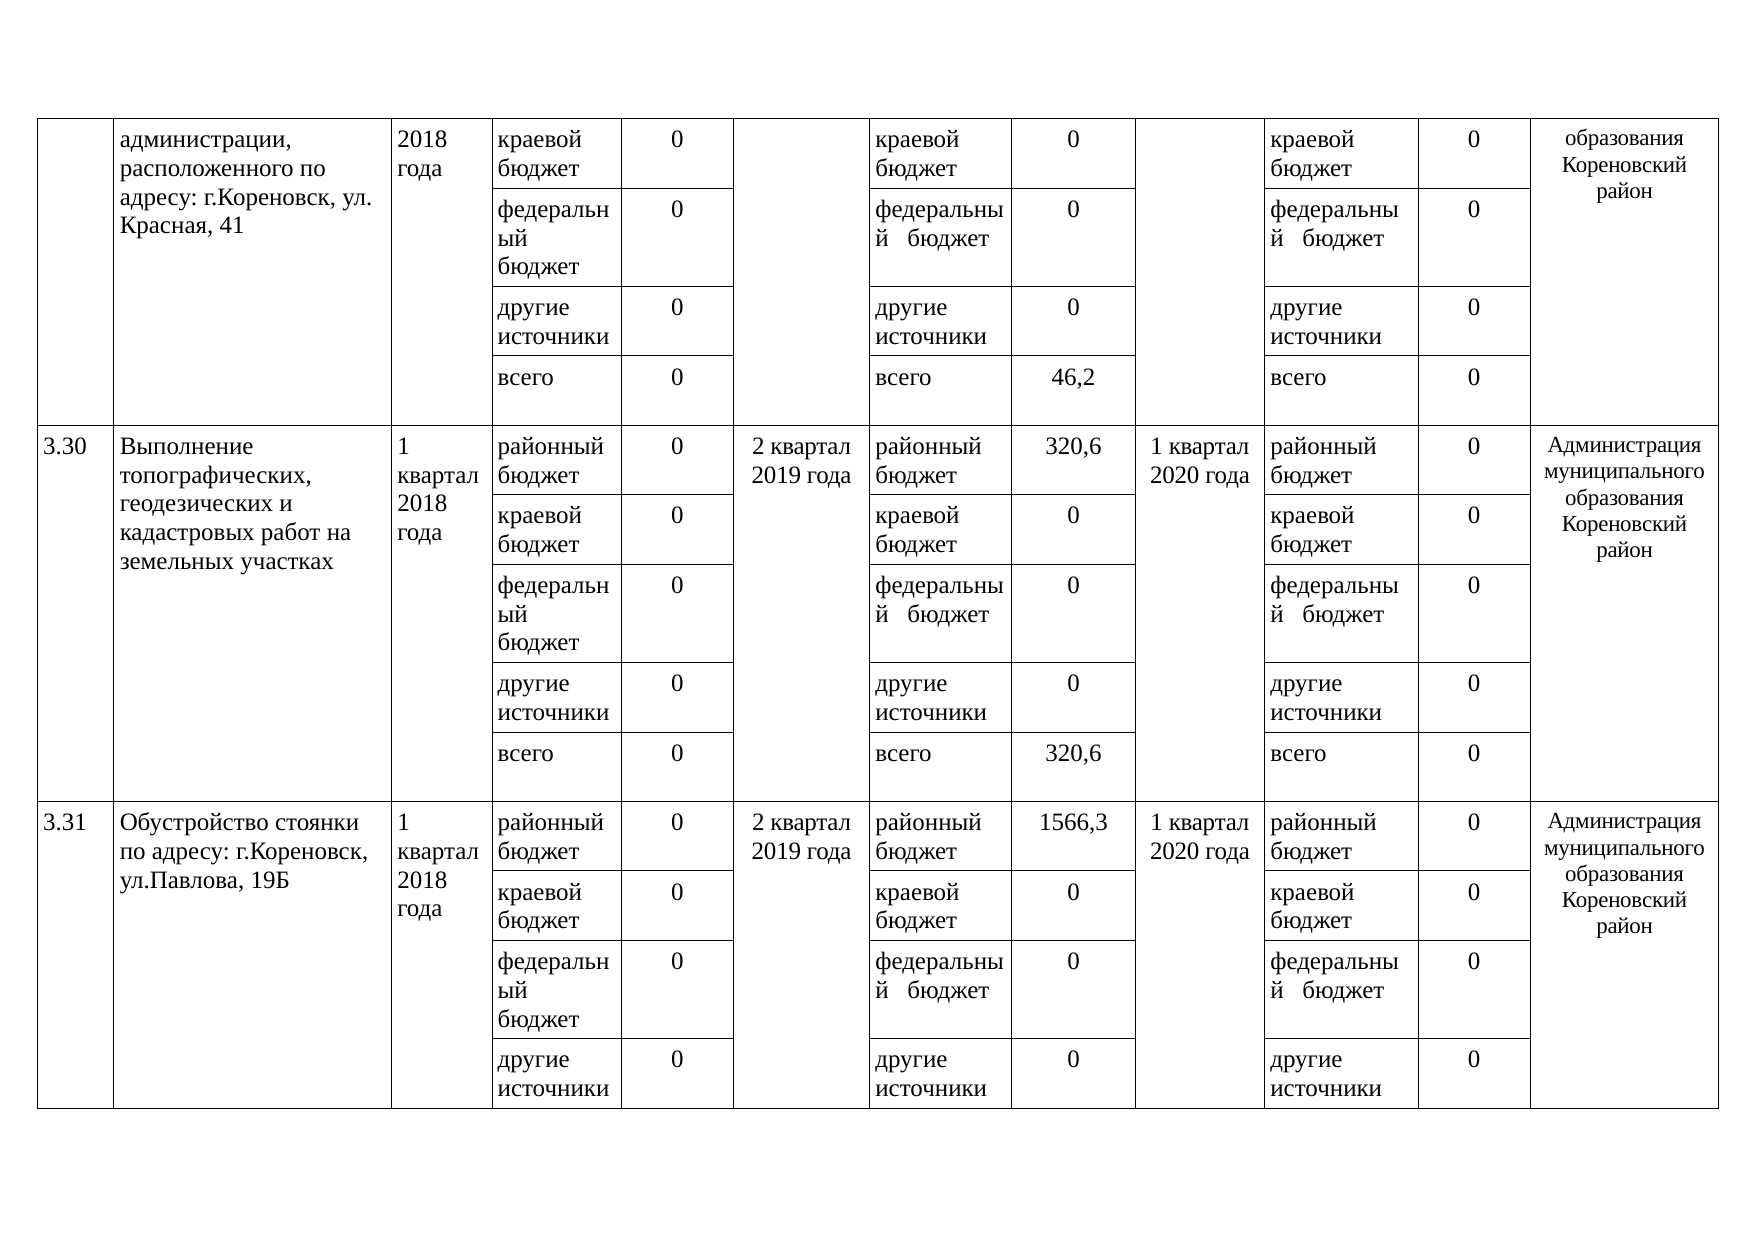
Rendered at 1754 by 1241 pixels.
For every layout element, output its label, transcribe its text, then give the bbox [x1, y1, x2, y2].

table_cell 0 [622, 565, 733, 662]
table_cell 0 [622, 871, 733, 940]
table_cell всего [493, 356, 621, 425]
table_cell администрации, расположенного по адресу: г.Кореновск, ул. Красная, 41 [114, 119, 391, 425]
table_cell другие источники [493, 287, 621, 355]
table_cell федеральный бюджет [1265, 189, 1418, 286]
table_cell другие источники [870, 1039, 1011, 1108]
table_cell федеральный бюджет [493, 189, 621, 286]
table_cell федеральный бюджет [493, 565, 621, 662]
table_cell 0 [622, 941, 733, 1038]
table_cell районный бюджет [1265, 802, 1418, 870]
table_cell 1 квартал 2020 года [1136, 802, 1264, 1108]
table_cell другие источники [493, 1039, 621, 1108]
table_cell краевой бюджет [1265, 871, 1418, 940]
table_cell 0 [1012, 287, 1135, 355]
table_cell 1566,3 [1012, 802, 1135, 870]
table_cell 1 квартал 2018 года [392, 426, 492, 801]
table_cell Администрация муниципального образования Кореновский район [1531, 426, 1718, 801]
table_cell районный бюджет [1265, 426, 1418, 494]
table_cell другие источники [870, 287, 1011, 355]
table_cell районный бюджет [493, 426, 621, 494]
table_cell федеральный бюджет [870, 565, 1011, 662]
table_cell 0 [622, 119, 733, 188]
table_cell всего [1265, 356, 1418, 425]
table_cell 0 [1419, 287, 1530, 355]
table_cell 0 [622, 495, 733, 564]
table_cell районный бюджет [493, 802, 621, 870]
table_cell 2 квартал 2019 года [734, 802, 869, 1108]
table_cell 0 [1419, 565, 1530, 662]
table_cell Выполнение топографических, геодезических и кадастровых работ на земельных участках [114, 426, 391, 801]
table_cell краевой бюджет [870, 871, 1011, 940]
table_cell всего [870, 733, 1011, 801]
table_cell другие источники [493, 663, 621, 731]
table_cell Администрация муниципального образования Кореновский район [1531, 802, 1718, 1108]
table_cell 0 [1012, 119, 1135, 188]
table_cell 0 [1419, 802, 1530, 870]
table_cell краевой бюджет [493, 871, 621, 940]
table_cell 0 [1012, 189, 1135, 286]
table_cell всего [1265, 733, 1418, 801]
table_cell 3.30 [38, 426, 113, 801]
table_cell краевой бюджет [493, 119, 621, 188]
table_cell краевой бюджет [870, 495, 1011, 564]
table_cell 0 [1012, 1039, 1135, 1108]
table_cell 2 квартал 2019 года [734, 426, 869, 801]
table_cell Обустройство стоянки по адресу: г.Кореновск, ул.Павлова, 19Б [114, 802, 391, 1108]
table_cell образования Кореновский район [1531, 119, 1718, 425]
table_cell краевой бюджет [1265, 119, 1418, 188]
table_cell федеральный бюджет [870, 189, 1011, 286]
table_cell 0 [622, 1039, 733, 1108]
table_cell 1 квартал 2018 года [392, 802, 492, 1108]
table_cell 0 [622, 426, 733, 494]
table_cell [38, 119, 113, 425]
table_cell 0 [622, 663, 733, 731]
table_cell всего [870, 356, 1011, 425]
table_cell 0 [1419, 356, 1530, 425]
table_cell 0 [1419, 941, 1530, 1038]
table_cell краевой бюджет [493, 495, 621, 564]
table_cell краевой бюджет [870, 119, 1011, 188]
table_cell 2018 года [392, 119, 492, 425]
table_cell [1136, 119, 1264, 425]
table_cell 0 [622, 189, 733, 286]
table_cell другие источники [1265, 287, 1418, 355]
table_cell другие источники [1265, 1039, 1418, 1108]
table_cell всего [493, 733, 621, 801]
table_cell 0 [1419, 189, 1530, 286]
table_cell 0 [1419, 119, 1530, 188]
table_cell районный бюджет [870, 426, 1011, 494]
table_cell 0 [1012, 663, 1135, 731]
table_cell федеральный бюджет [493, 941, 621, 1038]
table_cell районный бюджет [870, 802, 1011, 870]
table_cell 0 [622, 287, 733, 355]
table_cell другие источники [870, 663, 1011, 731]
table_cell 0 [1012, 941, 1135, 1038]
table_cell 0 [1012, 565, 1135, 662]
table_cell 0 [1419, 871, 1530, 940]
table_cell [734, 119, 869, 425]
table_cell федеральный бюджет [1265, 941, 1418, 1038]
table_cell 46,2 [1012, 356, 1135, 425]
table_cell краевой бюджет [1265, 495, 1418, 564]
table_cell другие источники [1265, 663, 1418, 731]
table_cell 0 [622, 356, 733, 425]
table_cell 0 [1419, 1039, 1530, 1108]
table_cell федеральный бюджет [870, 941, 1011, 1038]
table_cell 0 [622, 802, 733, 870]
table_cell 320,6 [1012, 426, 1135, 494]
table_cell 0 [1012, 495, 1135, 564]
table_cell 3.31 [38, 802, 113, 1108]
table_cell 0 [1419, 426, 1530, 494]
table_cell 0 [1419, 495, 1530, 564]
table_cell 320,6 [1012, 733, 1135, 801]
table_cell 0 [1419, 663, 1530, 731]
table_cell 0 [622, 733, 733, 801]
table_cell 1 квартал 2020 года [1136, 426, 1264, 801]
table_cell федеральный бюджет [1265, 565, 1418, 662]
table_cell 0 [1419, 733, 1530, 801]
table_cell 0 [1012, 871, 1135, 940]
